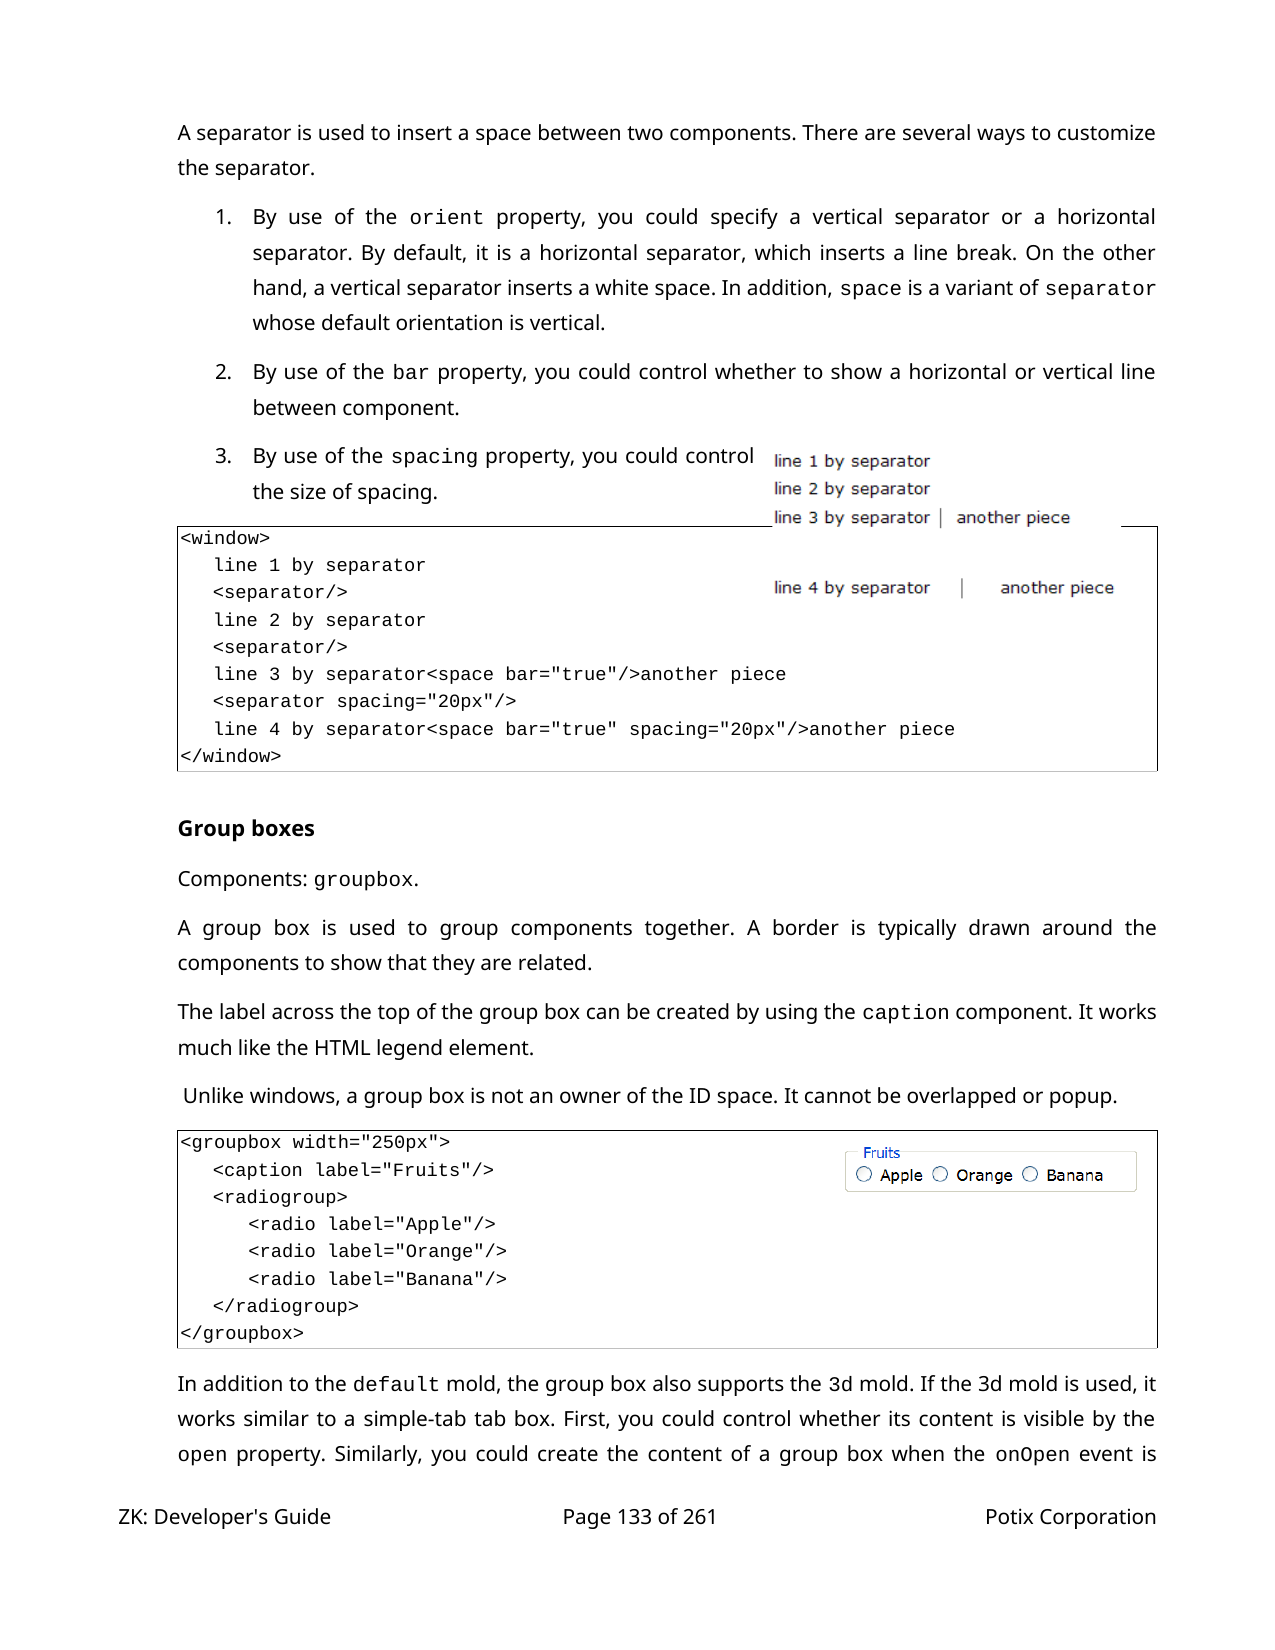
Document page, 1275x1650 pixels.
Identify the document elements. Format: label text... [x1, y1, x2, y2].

text <radiogroup> [178, 1185, 1157, 1209]
text line 3 by separator<space bar="true"/>another piece [178, 662, 1157, 686]
text line 2 by separator [178, 608, 1157, 632]
text line 4 by separator<space bar="true" spacing="20px"/>another piece [178, 716, 1157, 741]
text Unlike windows, a group box is not an owner of the ID space. It cannot be overlapped or popup. [177, 1082, 1157, 1110]
text <separator/> [178, 635, 1157, 659]
text The label across the top of the group box can be created by using the caption component. It works much like the HTML legend element. [177, 997, 1157, 1061]
text A group box is used to group components together. A border is typically drawn around the components to show that they are related. [177, 913, 1157, 977]
text </radiogroup> [178, 1293, 1157, 1318]
text <radio label="Orange"/> [178, 1239, 1157, 1263]
picture [772, 448, 1122, 601]
picture [843, 1145, 1140, 1194]
list By use of the spacing property, you could control the size of spacing. [215, 442, 1157, 505]
text Components: groupbox. [177, 864, 1157, 892]
text <window> [178, 527, 772, 550]
text A separator is used to insert a space between two components. There are several ways to customize the separator. [177, 118, 1157, 182]
subtitle Group boxes [177, 813, 1157, 843]
list By use of the bar property, you could control whether to show a horizontal or vertical line between component. [215, 357, 1157, 421]
text line 1 by separator [178, 553, 772, 577]
list By use of the orient property, you could specify a vertical separator or a horizontal separator. By default, it is a horizontal separator, which inserts a line break. On the other hand, a vertical separator inserts a white space. In addition, space is a variant of separator whose default orientation is vertical. [215, 202, 1157, 337]
text <separator spacing="20px"/> [178, 689, 1157, 713]
text </window> [178, 743, 1157, 771]
text <separator/> [178, 580, 1157, 605]
text </groupbox> [178, 1321, 1157, 1348]
text <radio label="Apple"/> [178, 1212, 1157, 1236]
text <groupbox width="250px"> [178, 1131, 1157, 1155]
text [1122, 527, 1157, 550]
text In addition to the default mold, the group box also supports the 3d mold. If the 3d mold is used, it works similar to a simple-tab tab box. First, you could control whether its content is visible by the open property. Similarly, you could create the content of a group box when the onOpen event is [177, 1369, 1157, 1468]
text <caption label="Fruits"/> [178, 1158, 843, 1182]
text <radio label="Banana"/> [178, 1266, 1157, 1291]
text [1122, 553, 1157, 577]
